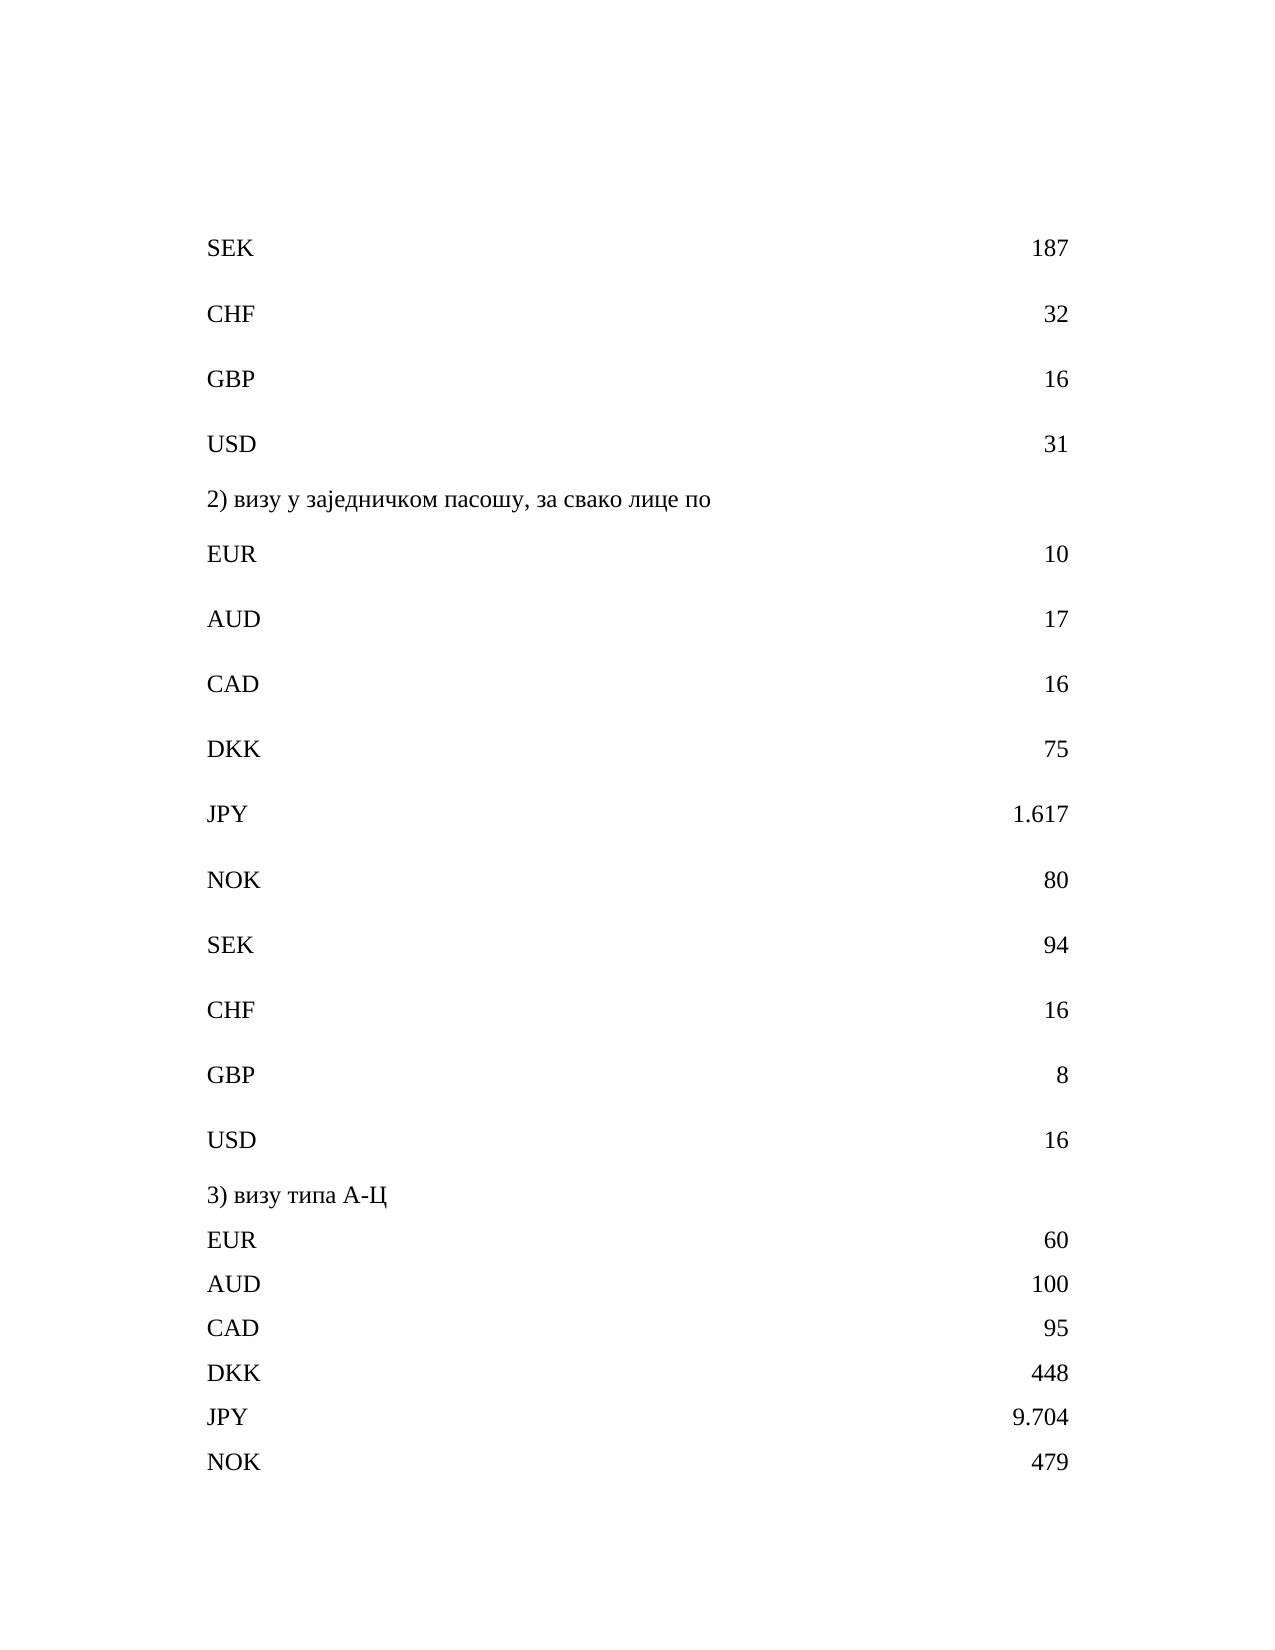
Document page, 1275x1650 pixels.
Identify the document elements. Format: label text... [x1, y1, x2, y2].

table_cell AUD [199, 586, 938, 651]
table_cell 75 [938, 716, 1076, 781]
table_cell GBP [199, 346, 938, 411]
table_cell [938, 1173, 1076, 1217]
table_cell 448 [938, 1350, 1076, 1394]
table_cell 3) визу типа А-Ц [199, 1173, 938, 1217]
table_cell CHF [199, 977, 938, 1042]
table_cell 80 [938, 846, 1076, 912]
table_cell [938, 150, 1076, 215]
table_cell [199, 150, 938, 215]
table_cell 16 [938, 977, 1076, 1042]
table_cell JPY [199, 781, 938, 846]
table_cell 94 [938, 912, 1076, 977]
table_cell 31 [938, 411, 1076, 476]
table_cell 16 [938, 1107, 1076, 1172]
table_cell 16 [938, 651, 1076, 716]
table_cell NOK [199, 846, 938, 912]
table_cell 2) визу у заједничком пасошу, за свако лице по [199, 476, 938, 520]
table_cell EUR [199, 520, 938, 586]
table_cell JPY [199, 1394, 938, 1439]
table_cell GBP [199, 1042, 938, 1107]
table_cell 187 [938, 215, 1076, 280]
table_cell 95 [938, 1306, 1076, 1350]
table_cell 100 [938, 1261, 1076, 1306]
table_cell NOK [199, 1439, 938, 1483]
table_cell CAD [199, 651, 938, 716]
table_cell USD [199, 1107, 938, 1172]
table_cell 9.704 [938, 1394, 1076, 1439]
table_cell 1.617 [938, 781, 1076, 846]
table_cell DKK [199, 1350, 938, 1394]
table_cell AUD [199, 1261, 938, 1306]
table_cell CAD [199, 1306, 938, 1350]
table_cell 17 [938, 586, 1076, 651]
table_cell 10 [938, 520, 1076, 586]
table_cell CHF [199, 280, 938, 346]
table_cell 32 [938, 280, 1076, 346]
table_cell [938, 476, 1076, 520]
table_cell 60 [938, 1217, 1076, 1261]
table_cell SEK [199, 215, 938, 280]
table_cell USD [199, 411, 938, 476]
table_cell 8 [938, 1042, 1076, 1107]
table_cell 479 [938, 1439, 1076, 1483]
table_cell 16 [938, 346, 1076, 411]
table_cell EUR [199, 1217, 938, 1261]
table_cell SEK [199, 912, 938, 977]
table_cell DKK [199, 716, 938, 781]
